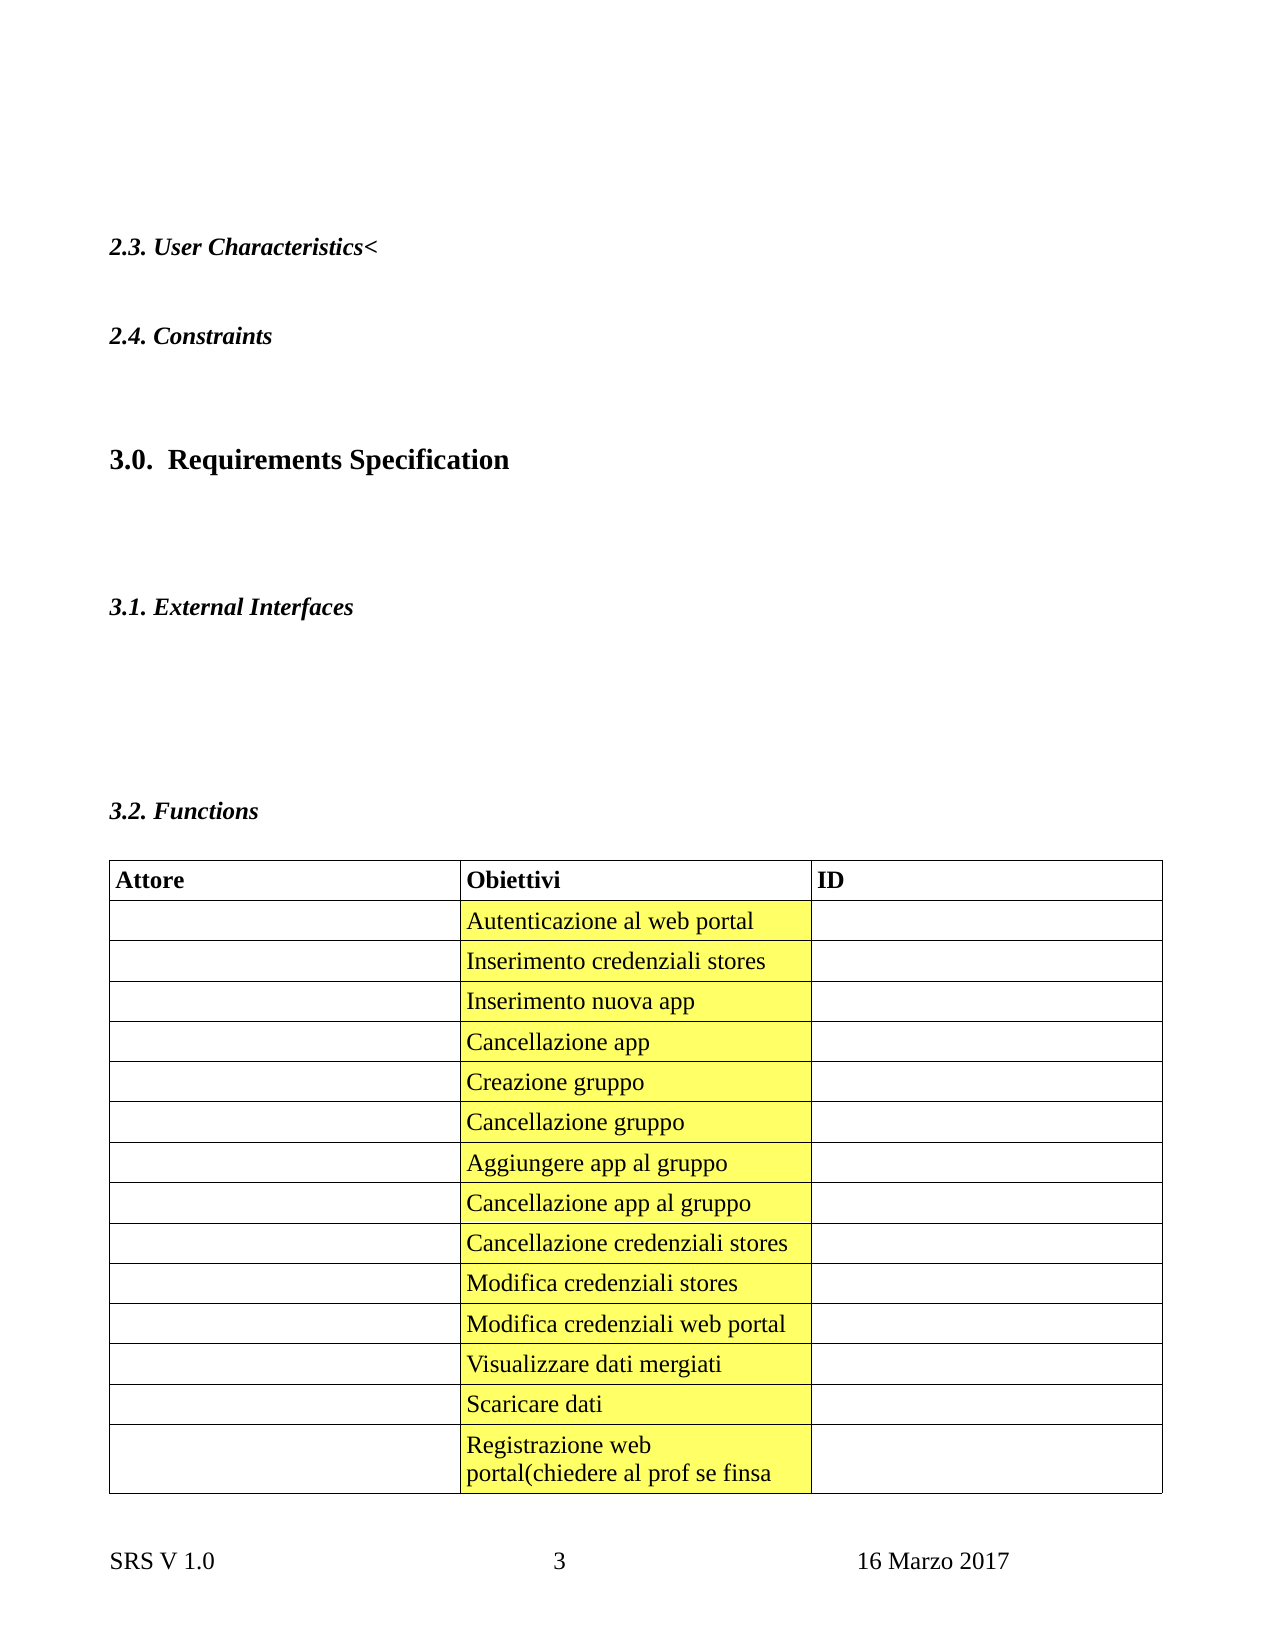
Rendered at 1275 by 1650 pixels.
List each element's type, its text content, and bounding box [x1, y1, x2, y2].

table_cell [110, 1344, 460, 1384]
subtitle 2.3. User Characteristics< [109, 232, 1162, 261]
table_cell [812, 1304, 1162, 1343]
table_cell [110, 1385, 460, 1424]
table_cell [110, 1264, 460, 1303]
table_cell [110, 1022, 460, 1061]
table_cell Cancellazione app [461, 1022, 811, 1061]
table_cell [110, 1304, 460, 1343]
table_cell Cancellazione credenziali stores [461, 1224, 811, 1263]
subtitle 2.4. Constraints [109, 321, 1162, 350]
table_cell Inserimento nuova app [461, 982, 811, 1021]
table_cell Aggiungere app al gruppo [461, 1143, 811, 1182]
table_cell Scaricare dati [461, 1385, 811, 1424]
table_header ID [812, 861, 1162, 900]
table_cell [812, 901, 1162, 940]
table_cell [812, 1102, 1162, 1142]
subtitle 3.1. External Interfaces [109, 592, 1162, 621]
table_cell [812, 1385, 1162, 1424]
table_cell [812, 1183, 1162, 1222]
table_cell Creazione gruppo [461, 1062, 811, 1101]
table_cell [812, 941, 1162, 981]
table_cell [110, 1062, 460, 1101]
table_cell Inserimento credenziali stores [461, 941, 811, 981]
table_cell Cancellazione gruppo [461, 1102, 811, 1142]
table_cell [812, 982, 1162, 1021]
table_cell [812, 1224, 1162, 1263]
table_header Attore [110, 861, 460, 900]
table_cell [110, 901, 460, 940]
table_cell [110, 1143, 460, 1182]
table_cell [110, 1425, 460, 1493]
table_cell [812, 1344, 1162, 1384]
table_cell [110, 1183, 460, 1222]
table_cell [812, 1425, 1162, 1493]
table_cell [110, 1102, 460, 1142]
subtitle 3.2. Functions [109, 796, 1162, 824]
table_cell [812, 1062, 1162, 1101]
table_cell Modifica credenziali web portal [461, 1304, 811, 1343]
table_cell Cancellazione app al gruppo [461, 1183, 811, 1222]
table_cell Modifica credenziali stores [461, 1264, 811, 1303]
table_cell Autenticazione al web portal [461, 901, 811, 940]
table_cell [110, 941, 460, 981]
table_header Obiettivi [461, 861, 811, 900]
table_cell [812, 1022, 1162, 1061]
table_cell Visualizzare dati mergiati [461, 1344, 811, 1384]
table_cell [110, 982, 460, 1021]
table_cell Registrazione web portal(chiedere al prof se finsa [461, 1425, 811, 1493]
subtitle 3.0. Requirements Specification [109, 442, 1162, 476]
table_cell [110, 1224, 460, 1263]
table_cell [812, 1264, 1162, 1303]
table_cell [812, 1143, 1162, 1182]
